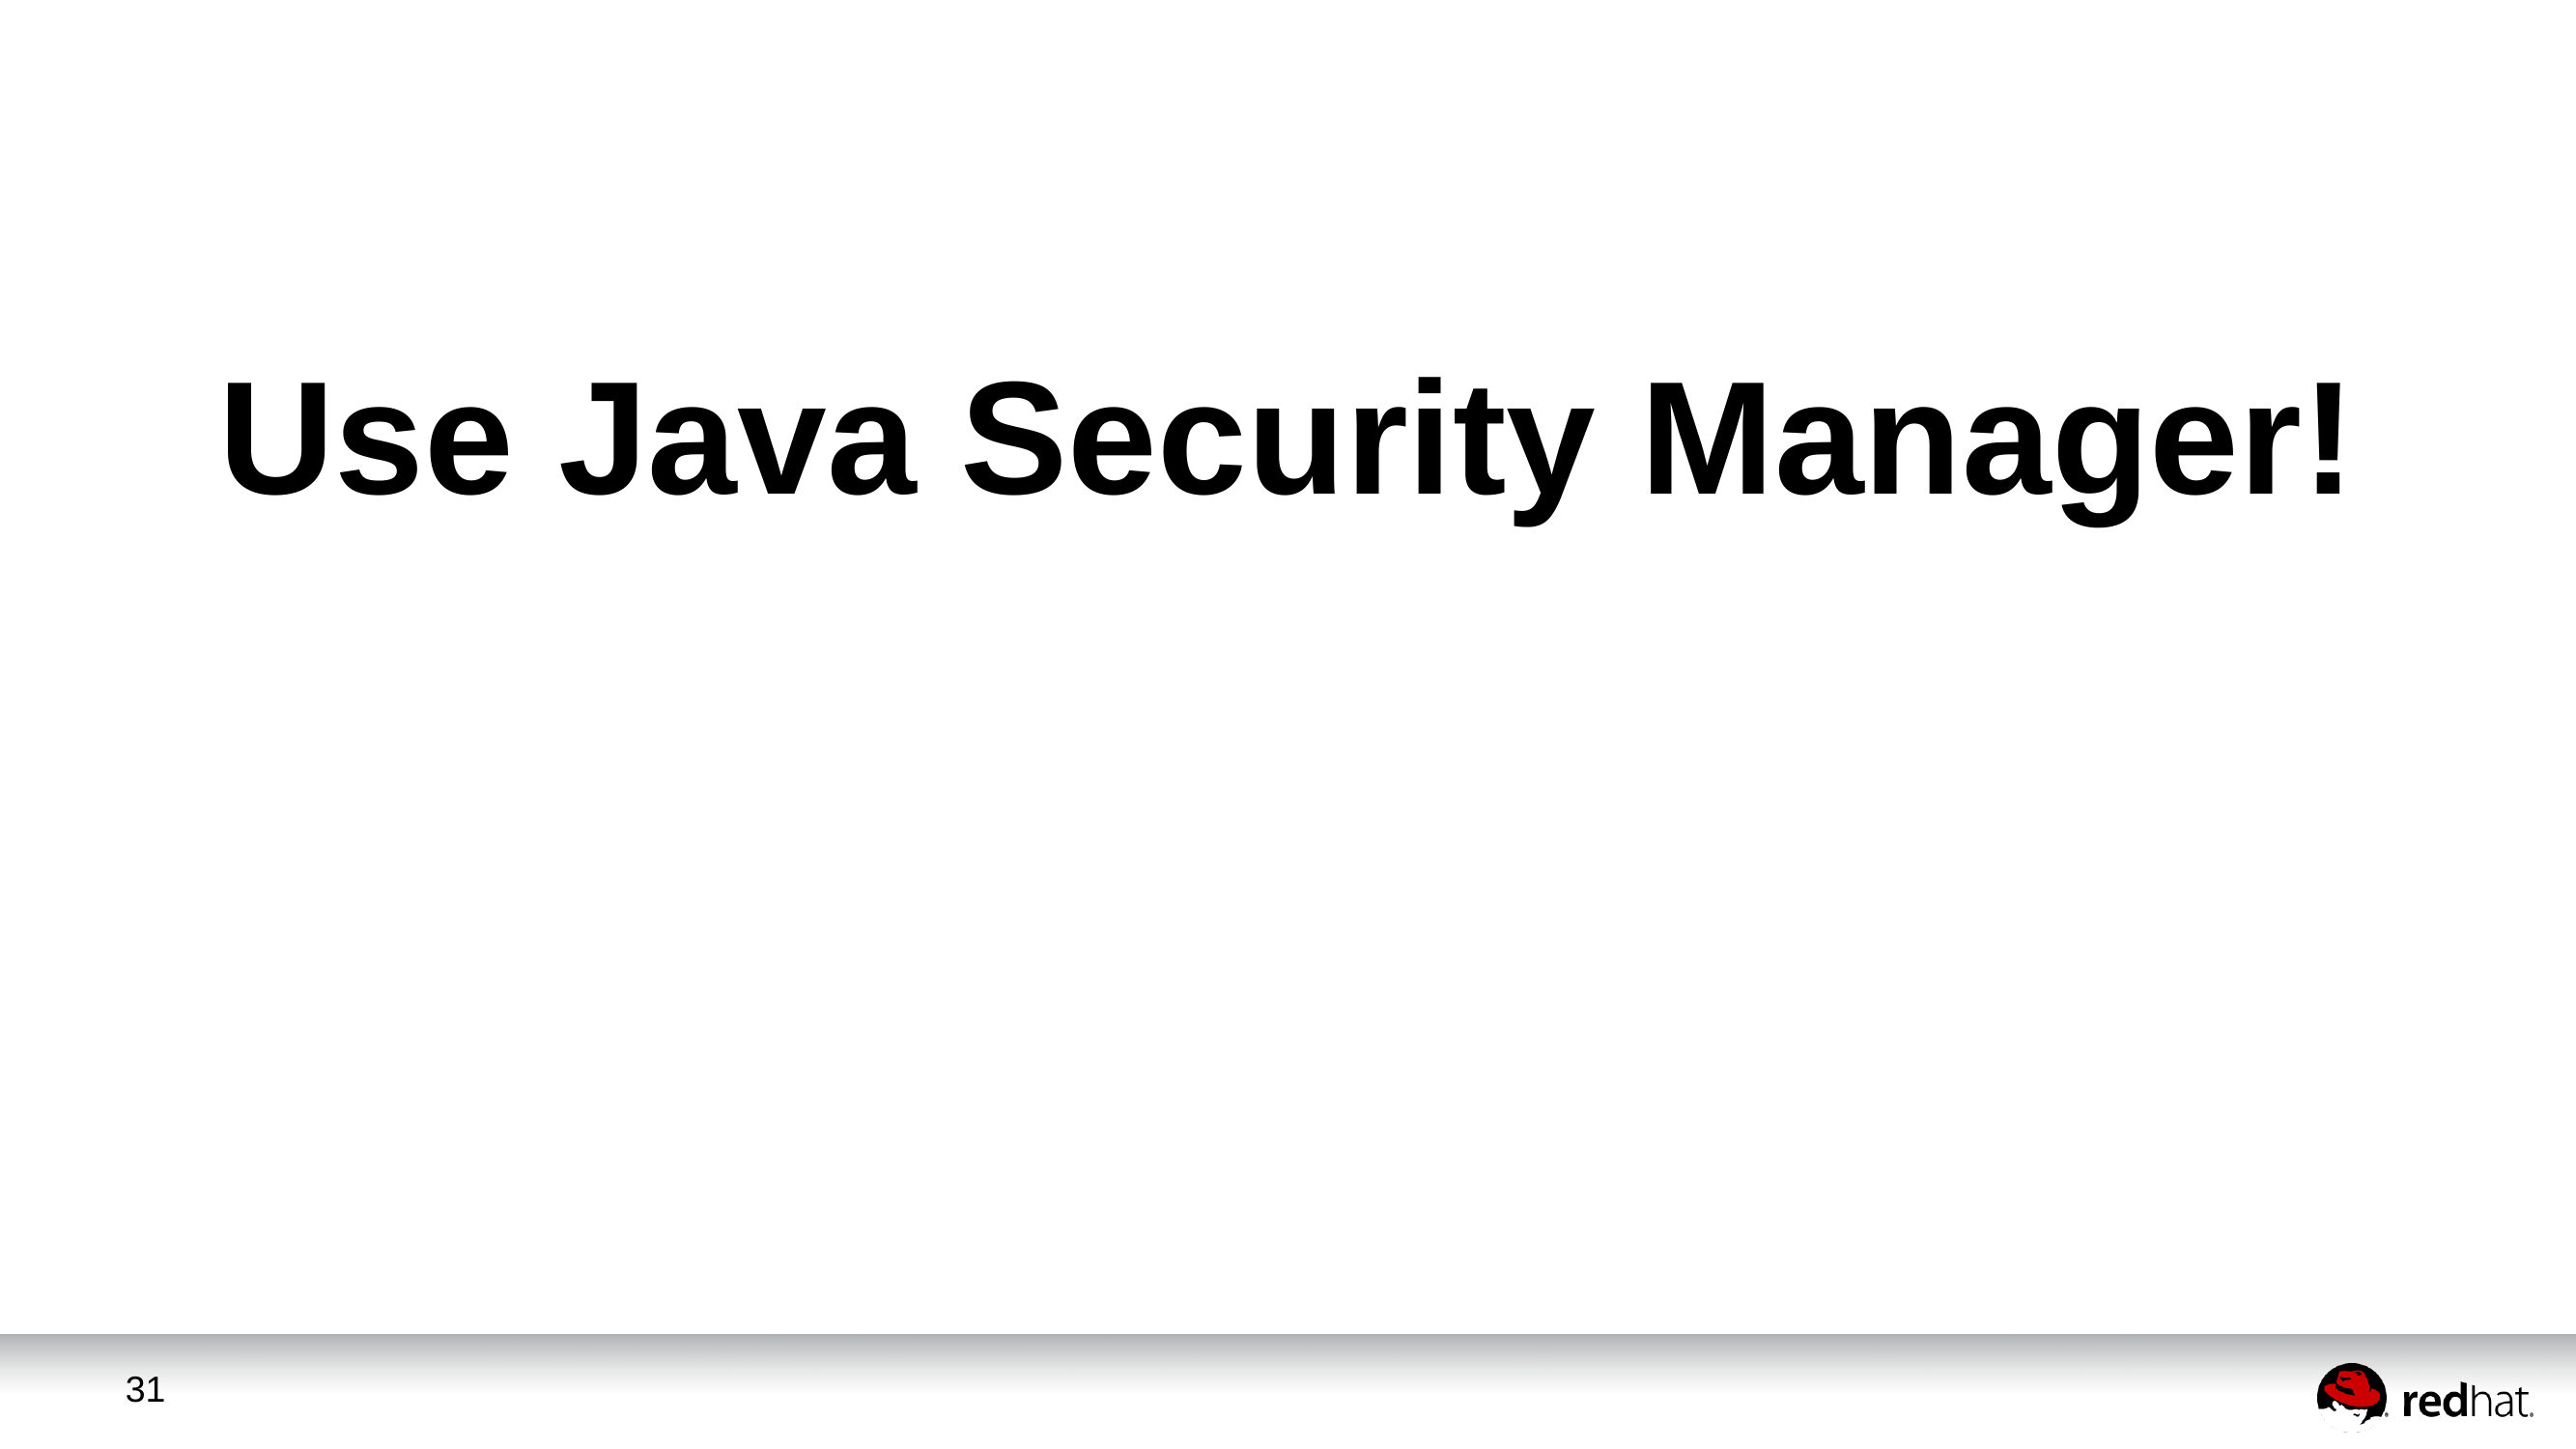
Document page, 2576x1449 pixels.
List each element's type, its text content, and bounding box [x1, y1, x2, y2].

subtitle Use Java Security Manager! [128, 57, 2448, 1179]
picture [0, 1334, 2576, 1445]
